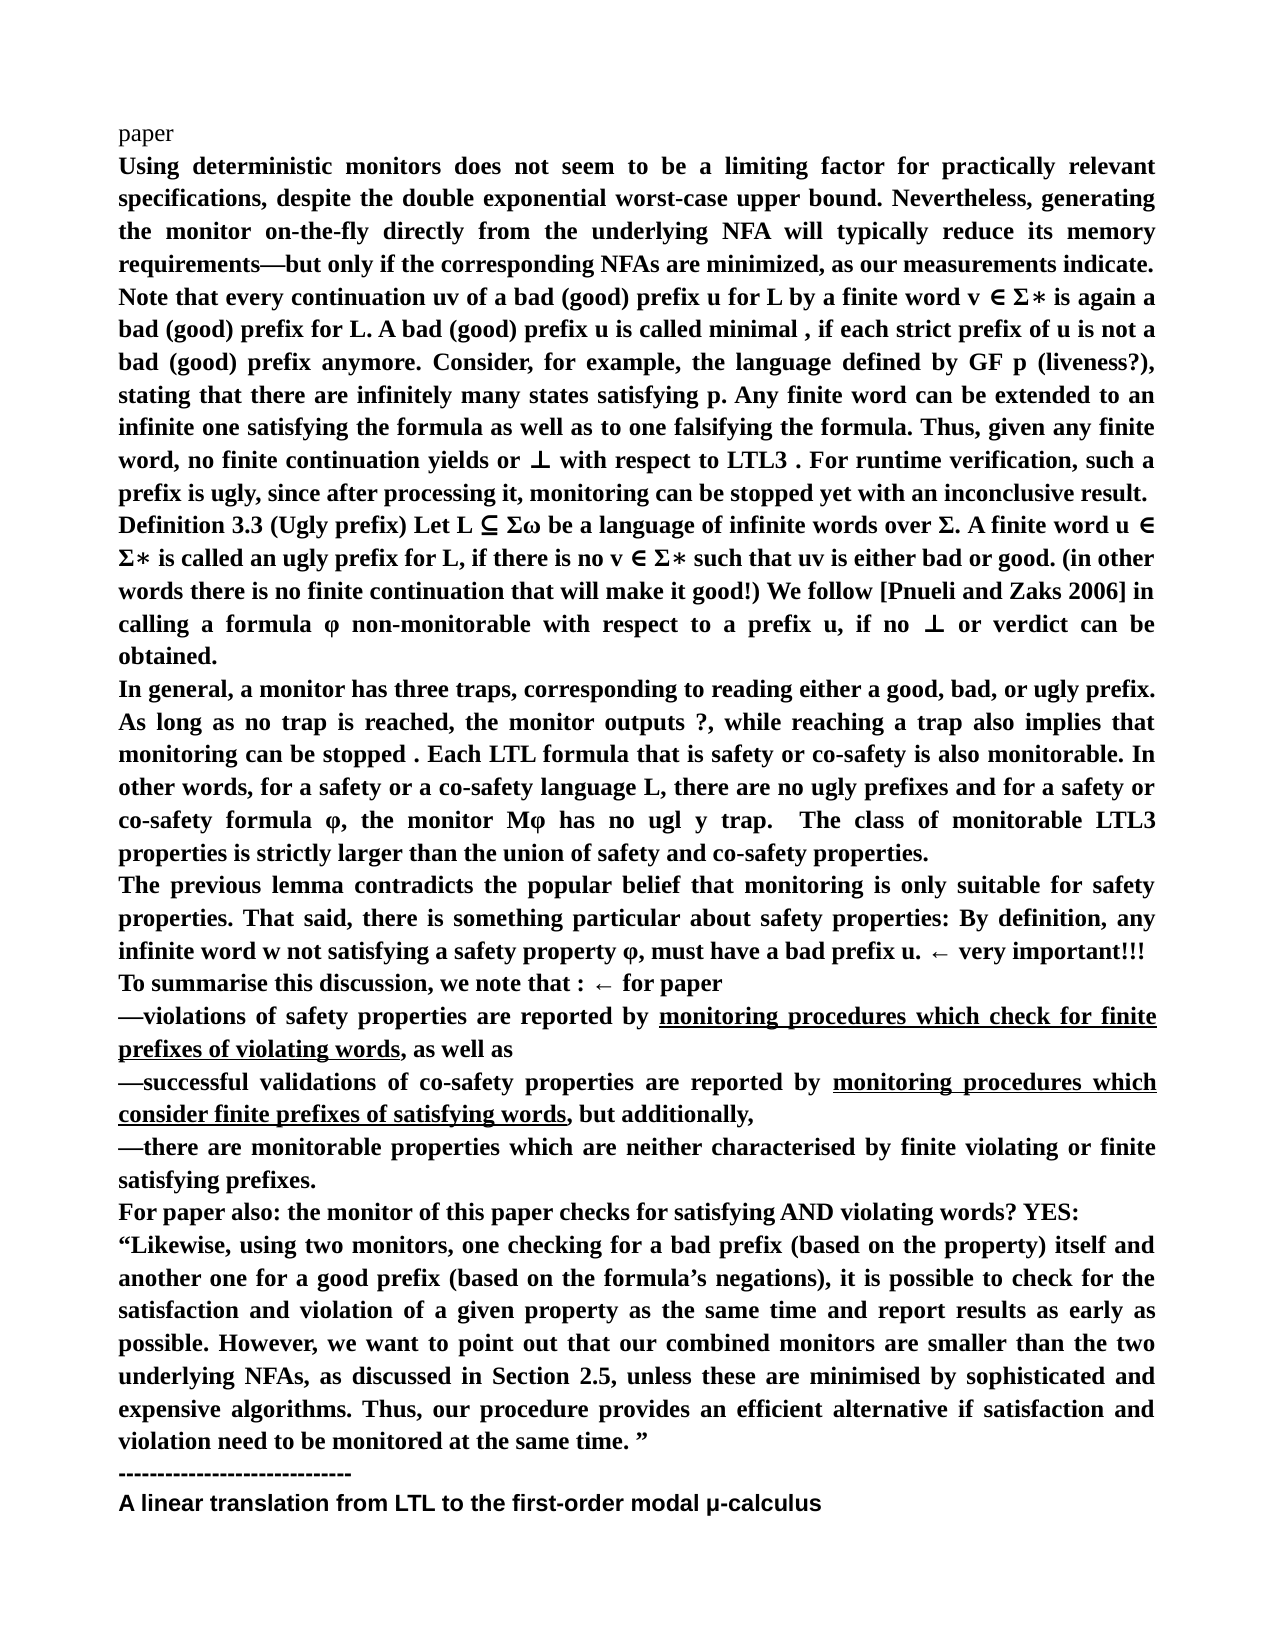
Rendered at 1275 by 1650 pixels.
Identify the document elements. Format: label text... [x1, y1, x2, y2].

text Using deterministic monitors does not seem to be a limiting factor for practically relevant specifications, despite the double exponential worst-case upper bound. Nevertheless, generating the monitor on-the-fly directly from the underlying NFA will typically reduce its memory requirements—but only if the corresponding NFAs are minimized, as our measurements indicate. [118, 151, 1157, 278]
text A linear translation from LTL to the first-order modal μ-calculus [118, 1490, 1157, 1517]
text —successful validations of co-safety properties are reported by monitoring procedures which consider finite prefixes of satisfying words, but additionally, [118, 1067, 1157, 1128]
text To summarise this discussion, we note that : ← for paper [118, 968, 1157, 997]
text Note that every continuation uv of a bad (good) prefix u for L by a finite word v ∈ Σ∗ is again a bad (good) prefix for L. A bad (good) prefix u is called minimal , if each strict prefix of u is not a bad (good) prefix anymore. Consider, for example, the language defined by GF p (liveness?), stating that there are infinitely many states satisfying p. Any finite word can be extended to an infinite one satisfying the formula as well as to one falsifying the formula. Thus, given any finite word, no finite continuation yields or ⊥ with respect to LTL3 . For runtime verification, such a prefix is ugly, since after processing it, monitoring can be stopped yet with an inconclusive result. [118, 282, 1157, 507]
text Definition 3.3 (Ugly prefix) Let L ⊆ Σω be a language of infinite words over Σ. A finite word u ∈ Σ∗ is called an ugly prefix for L, if there is no v ∈ Σ∗ such that uv is either bad or good. (in other words there is no finite continuation that will make it good!) We follow [Pnueli and Zaks 2006] in calling a formula φ non-monitorable with respect to a prefix u, if no ⊥ or verdict can be obtained. [118, 511, 1157, 670]
text —there are monitorable properties which are neither characterised by finite violating or finite satisfying prefixes. [118, 1132, 1157, 1193]
text In general, a monitor has three traps, corresponding to reading either a good, bad, or ugly prefix. As long as no trap is reached, the monitor outputs ?, while reaching a trap also implies that monitoring can be stopped . Each LTL formula that is safety or co-safety is also monitorable. In other words, for a safety or a co-safety language L, there are no ugly prefixes and for a safety or co-safety formula φ, the monitor Mφ has no ugl y trap. The class of monitorable LTL3 properties is strictly larger than the union of safety and co-safety properties. [118, 674, 1157, 866]
text The previous lemma contradicts the popular belief that monitoring is only suitable for safety properties. That said, there is something particular about safety properties: By definition, any infinite word w not satisfying a safety property φ, must have a bad prefix u. ← very important!!! [118, 870, 1157, 964]
text —violations of safety properties are reported by monitoring procedures which check for finite prefixes of violating words, as well as [118, 1001, 1157, 1063]
text For paper also: the monitor of this paper checks for satisfying AND violating words? YES: [118, 1197, 1157, 1226]
text “Likewise, using two monitors, one checking for a bad prefix (based on the property) itself and another one for a good prefix (based on the formula’s negations), it is possible to check for the satisfaction and violation of a given property as the same time and report results as early as possible. However, we want to point out that our combined monitors are smaller than the two underlying NFAs, as discussed in Section 2.5, unless these are minimised by sophisticated and expensive algorithms. Thus, our procedure provides an efficient alternative if satisfaction and violation need to be monitored at the same time. ” [118, 1230, 1157, 1455]
text ------------------------------ [118, 1459, 1157, 1486]
text paper [118, 118, 1157, 147]
